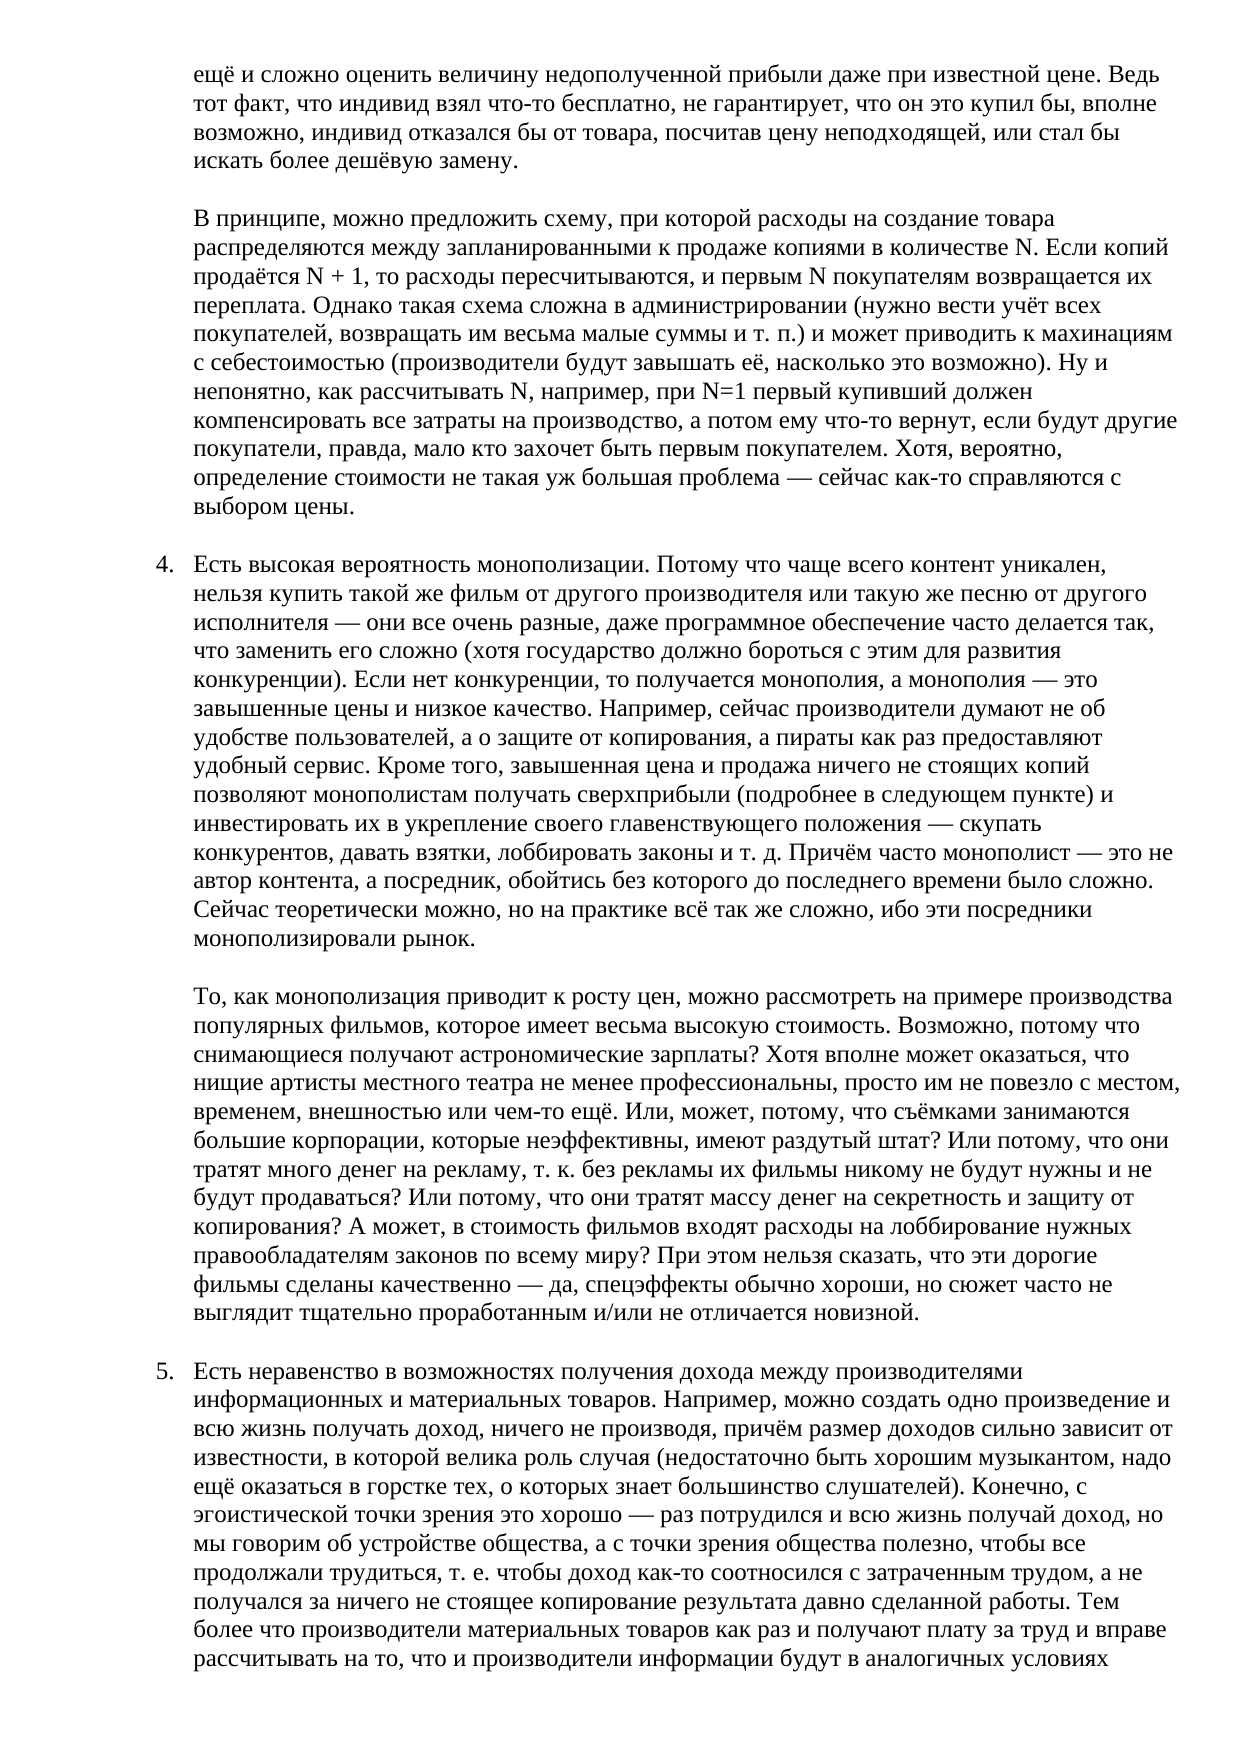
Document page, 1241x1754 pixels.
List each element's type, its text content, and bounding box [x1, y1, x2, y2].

list То, как монополизация приводит к росту цен, можно рассмотреть на примере производства популярных фильмов, которое имеет весьма высокую стоимость. Возможно, потому что снимающиеся получают астрономические зарплаты? Хотя вполне может оказаться, что нищие артисты местного театра не менее профессиональны, просто им не повезло с местом, временем, внешностью или чем-то ещё. Или, может, потому, что съёмками занимаются большие корпорации, которые неэффективны, имеют раздутый штат? Или потому, что они тратят много денег на рекламу, т. к. без рекламы их фильмы никому не будут нужны и не будут продаваться? Или потому, что они тратят массу денег на секретность и защиту от копирования? А может, в стоимость фильмов входят расходы на лоббирование нужных правообладателям законов по всему миру? При этом нельзя сказать, что эти дорогие фильмы сделаны качественно — да, спецэффекты обычно хороши, но сюжет часто не выглядит тщательно проработанным и/или не отличается новизной. [156, 981, 1181, 1326]
list В принципе, можно предложить схему, при которой расходы на создание товара распределяются между запланированными к продаже копиями в количестве N. Если копий продаётся N + 1, то расходы пересчитываются, и первым N покупателям возвращается их переплата. Однако такая схема сложна в администрировании (нужно вести учёт всех покупателей, возвращать им весьма малые суммы и т. п.) и может приводить к махинациям с себестоимостью (производители будут завышать её, насколько это возможно). Ну и непонятно, как рассчитывать N, например, при N=1 первый купивший должен компенсировать все затраты на производство, а потом ему что-то вернут, если будут другие покупатели, правда, мало кто захочет быть первым покупателем. Хотя, вероятно, определение стоимости не такая уж большая проблема — сейчас как-то справляются с выбором цены. [156, 203, 1181, 520]
list Есть высокая вероятность монополизации. Потому что чаще всего контент уникален, нельзя купить такой же фильм от другого производителя или такую же песню от другого исполнителя — они все очень разные, даже программное обеспечение часто делается так, что заменить его сложно (хотя государство должно бороться с этим для развития конкуренции). Если нет конкуренции, то получается монополия, а монополия — это завышенные цены и низкое качество. Например, сейчас производители думают не об удобстве пользователей, а о защите от копирования, а пираты как раз предоставляют удобный сервис. Кроме того, завышенная цена и продажа ничего не стоящих копий позволяют монополистам получать сверхприбыли (подробнее в следующем пункте) и инвестировать их в укрепление своего главенствующего положения — скупать конкурентов, давать взятки, лоббировать законы и т. д. Причём часто монополист — это не автор контента, а посредник, обойтись без которого до последнего времени было сложно. Сейчас теоретически можно, но на практике всё так же сложно, ибо эти посредники монополизировали рынок. [156, 549, 1181, 952]
list ещё и сложно оценить величину недополученной прибыли даже при известной цене. Ведь тот факт, что индивид взял что-то бесплатно, не гарантирует, что он это купил бы, вполне возможно, индивид отказался бы от товара, посчитав цену неподходящей, или стал бы искать более дешёвую замену. [156, 59, 1181, 174]
list Есть неравенство в возможностях получения дохода между производителями информационных и материальных товаров. Например, можно создать одно произведение и всю жизнь получать доход, ничего не производя, причём размер доходов сильно зависит от известности, в которой велика роль случая (недостаточно быть хорошим музыкантом, надо ещё оказаться в горстке тех, о которых знает большинство слушателей). Конечно, с эгоистической точки зрения это хорошо — раз потрудился и всю жизнь получай доход, но мы говорим об устройстве общества, а с точки зрения общества полезно, чтобы все продолжали трудиться, т. е. чтобы доход как-то соотносился с затраченным трудом, а не получался за ничего не стоящее копирование результата давно сделанной работы. Тем более что производители материальных товаров как раз и получают плату за труд и вправе рассчитывать на то, что и производители информации будут в аналогичных условиях [156, 1356, 1181, 1672]
